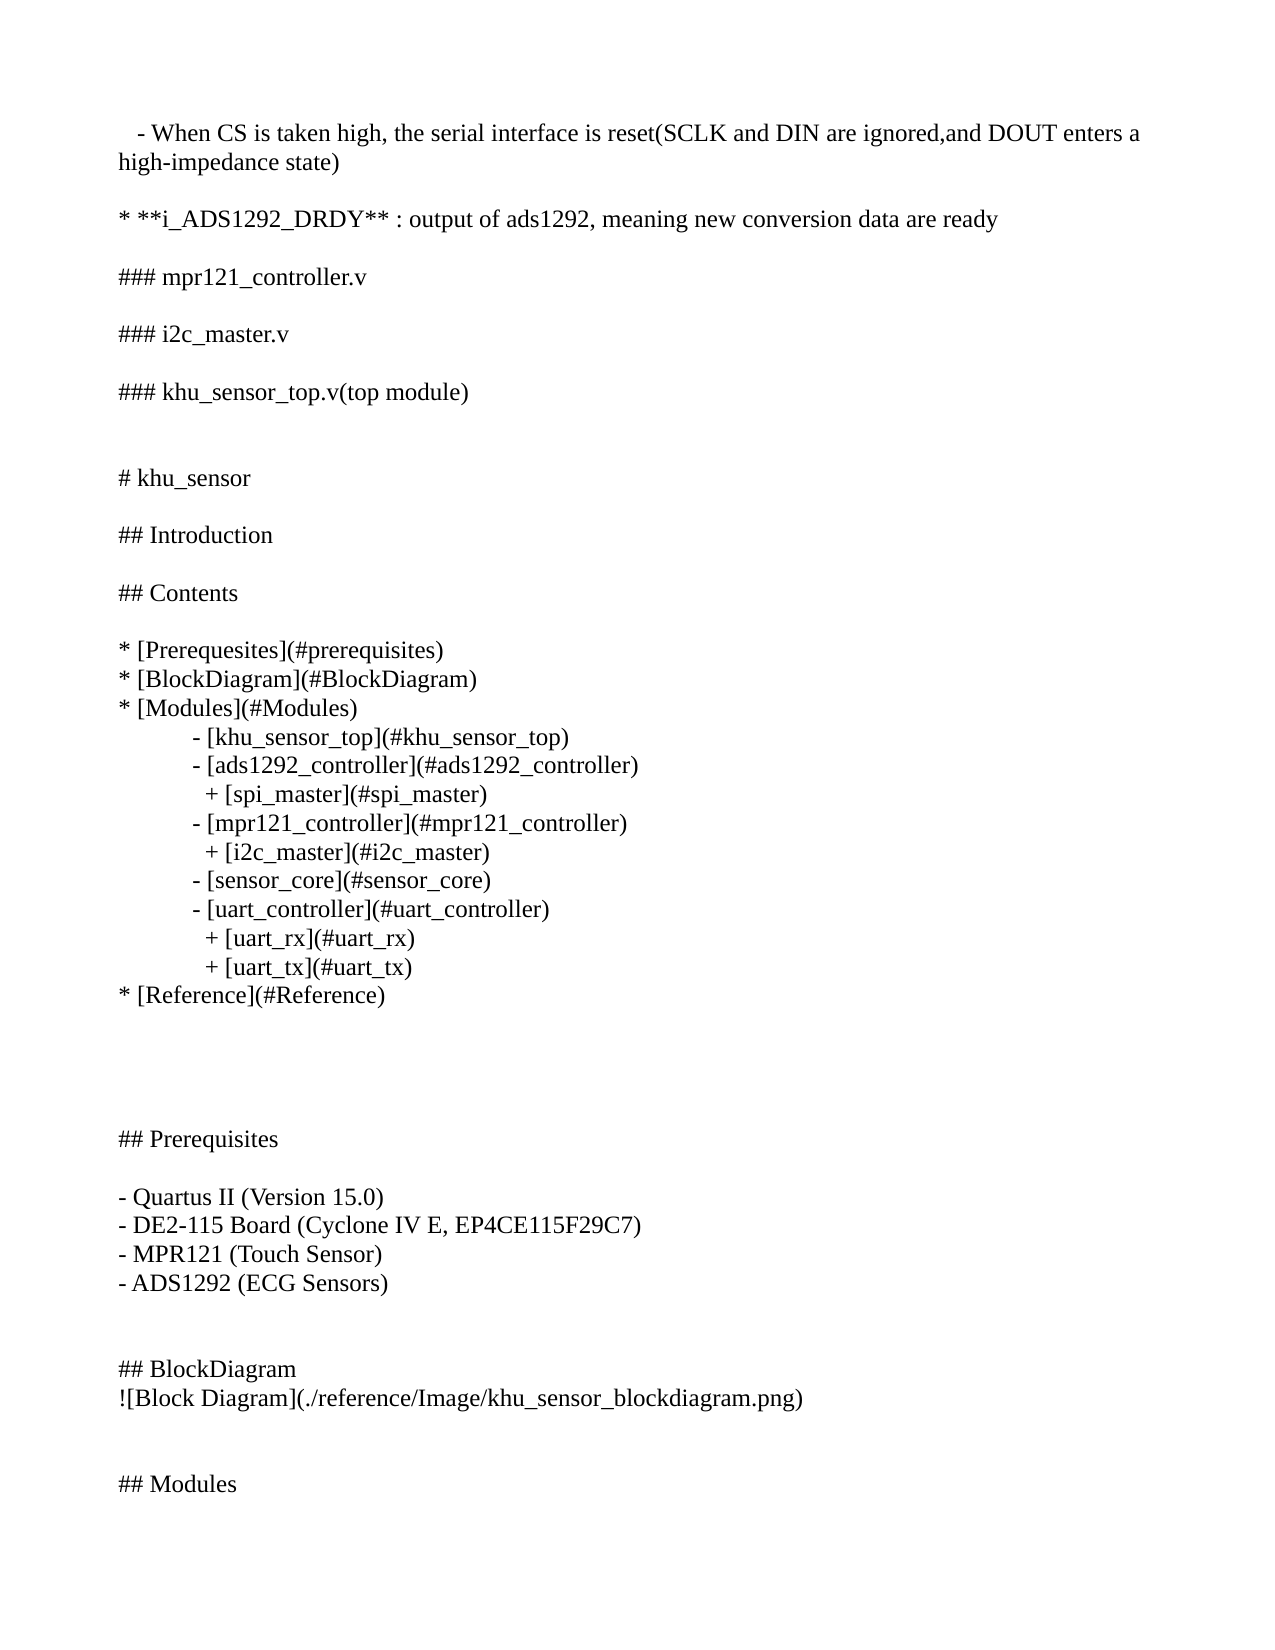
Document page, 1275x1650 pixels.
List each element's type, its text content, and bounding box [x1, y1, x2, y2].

text - [ads1292_controller](#ads1292_controller) [118, 751, 1157, 779]
text # khu_sensor [118, 463, 1157, 492]
text ![Block Diagram](./reference/Image/khu_sensor_blockdiagram.png) [118, 1383, 1157, 1412]
text - Quartus II (Version 15.0) [118, 1182, 1157, 1211]
text - When CS is taken high, the serial interface is reset(SCLK and DIN are ignored,and DOUT enters a high-impedance state) [118, 118, 1157, 176]
text ## BlockDiagram [118, 1354, 1157, 1383]
text * **i_ADS1292_DRDY** : output of ads1292, meaning new conversion data are ready [118, 204, 1157, 233]
text ## Introduction [118, 521, 1157, 549]
text - [khu_sensor_top](#khu_sensor_top) [118, 722, 1157, 751]
text ### mpr121_controller.v [118, 262, 1157, 291]
text * [Modules](#Modules) [118, 693, 1157, 722]
text + [uart_tx](#uart_tx) [118, 952, 1157, 981]
text * [BlockDiagram](#BlockDiagram) [118, 664, 1157, 693]
text - DE2-115 Board (Cyclone IV E, EP4CE115F29C7) [118, 1211, 1157, 1239]
text ## Contents [118, 578, 1157, 607]
text ## Modules [118, 1469, 1157, 1498]
text + [uart_rx](#uart_rx) [118, 923, 1157, 952]
text ### i2c_master.v [118, 319, 1157, 348]
text - [sensor_core](#sensor_core) [118, 866, 1157, 894]
text + [i2c_master](#i2c_master) [118, 837, 1157, 866]
text * [Reference](#Reference) [118, 981, 1157, 1009]
text ### khu_sensor_top.v(top module) [118, 377, 1157, 406]
text - MPR121 (Touch Sensor) [118, 1239, 1157, 1268]
text - ADS1292 (ECG Sensors) [118, 1268, 1157, 1297]
text - [mpr121_controller](#mpr121_controller) [118, 808, 1157, 837]
text ## Prerequisites [118, 1124, 1157, 1153]
text - [uart_controller](#uart_controller) [118, 894, 1157, 923]
text + [spi_master](#spi_master) [118, 779, 1157, 808]
text * [Prerequesites](#prerequisites) [118, 636, 1157, 664]
